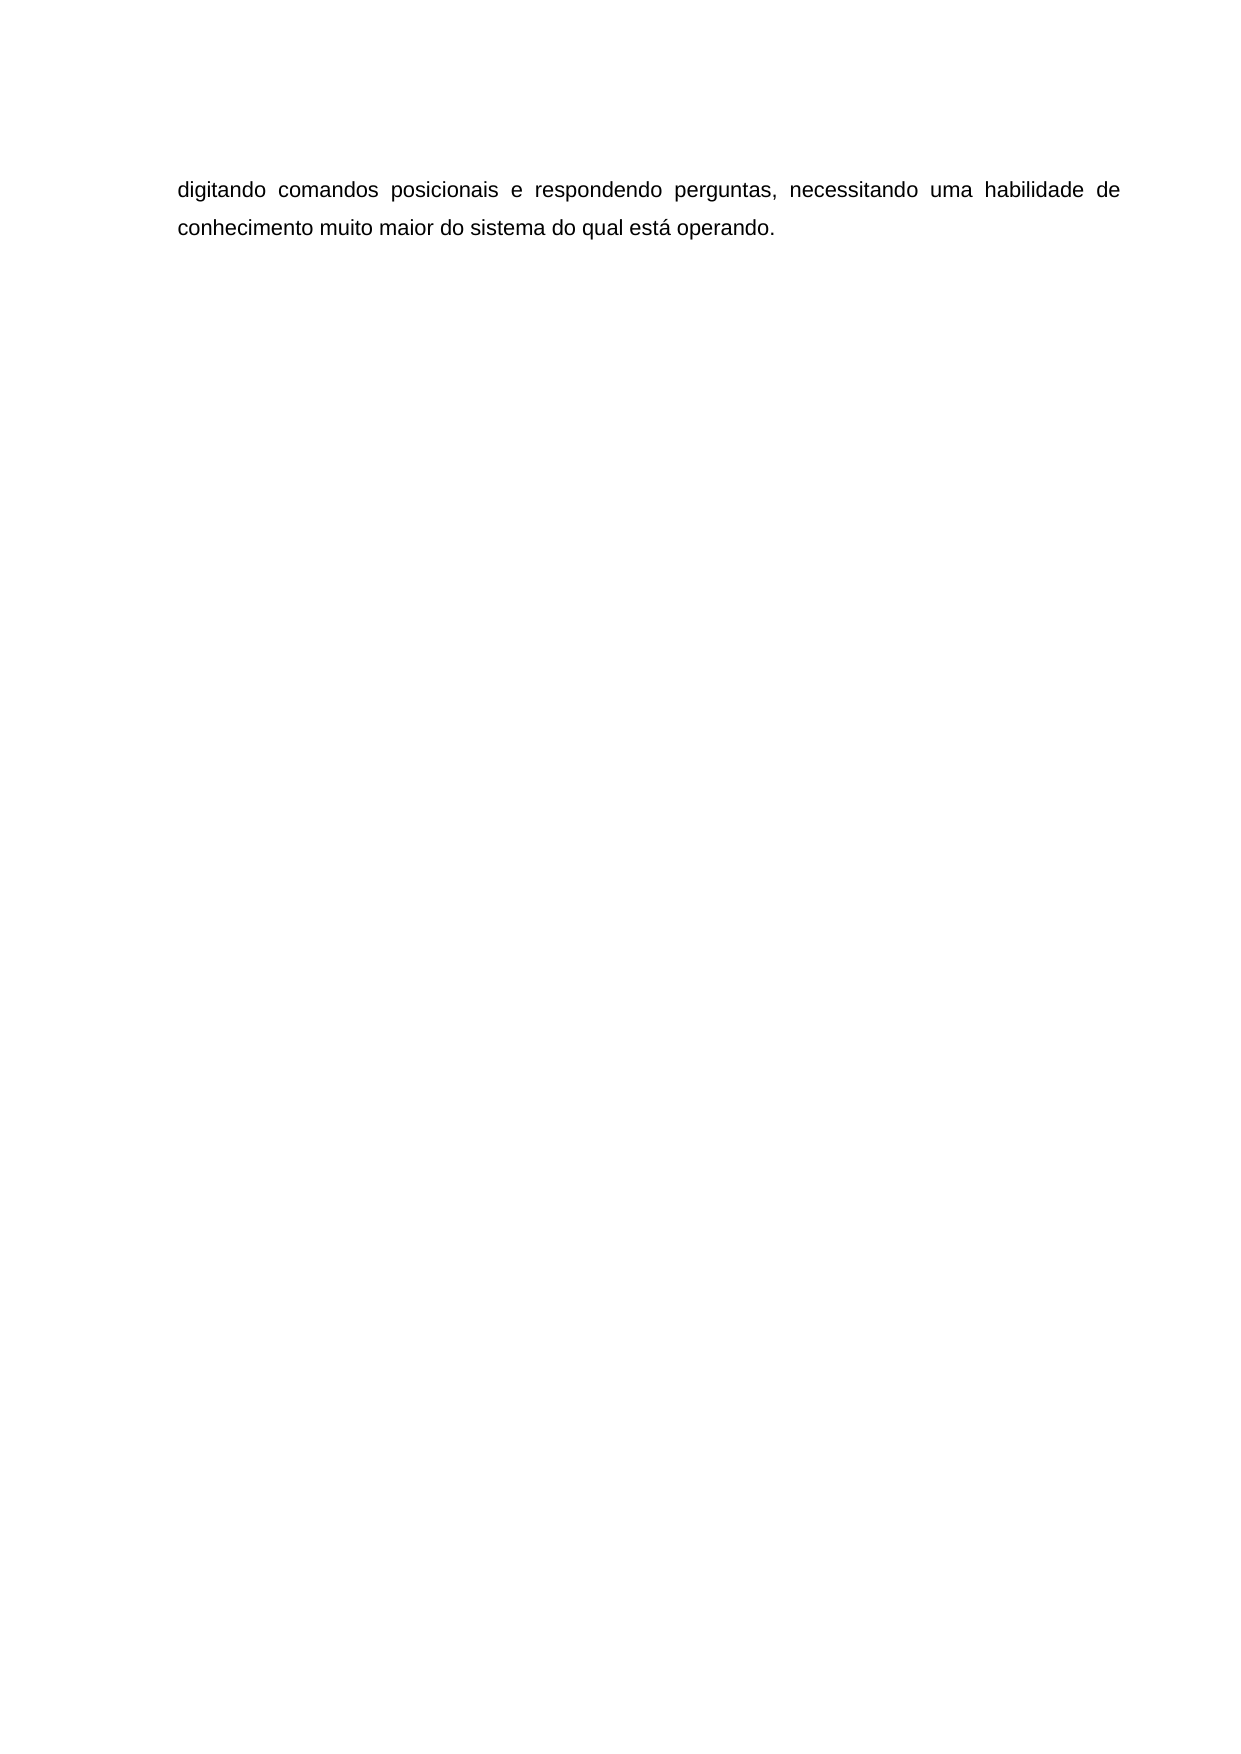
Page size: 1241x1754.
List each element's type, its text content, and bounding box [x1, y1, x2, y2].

text digitando comandos posicionais e respondendo perguntas, necessitando uma habilidade de conhecimento muito maior do sistema do qual está operando. [177, 177, 1122, 240]
